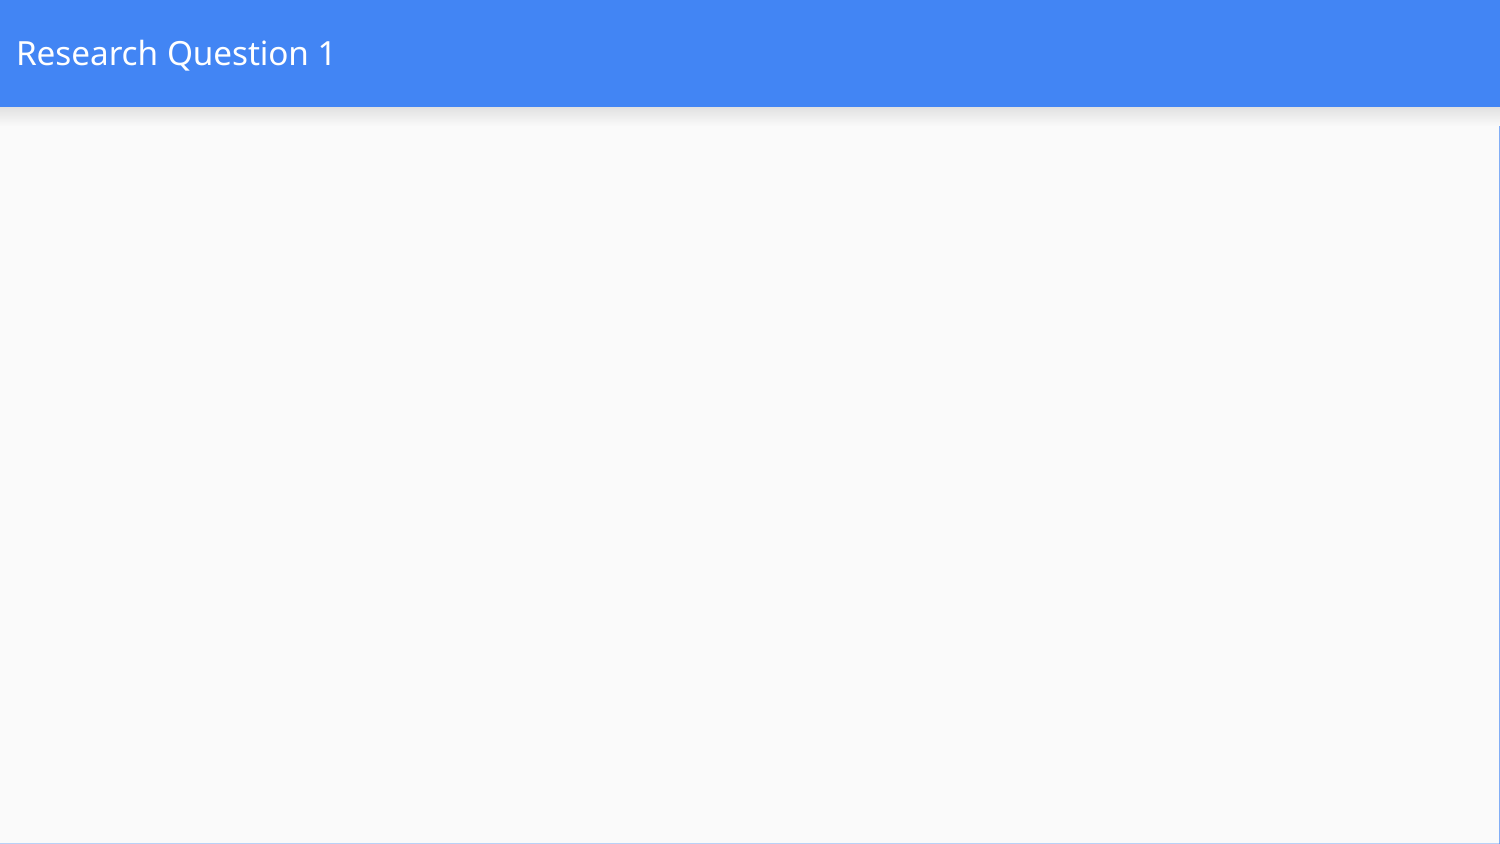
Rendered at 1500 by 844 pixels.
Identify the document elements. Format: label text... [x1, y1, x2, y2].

title Research Question 1 [16, 2, 1464, 102]
